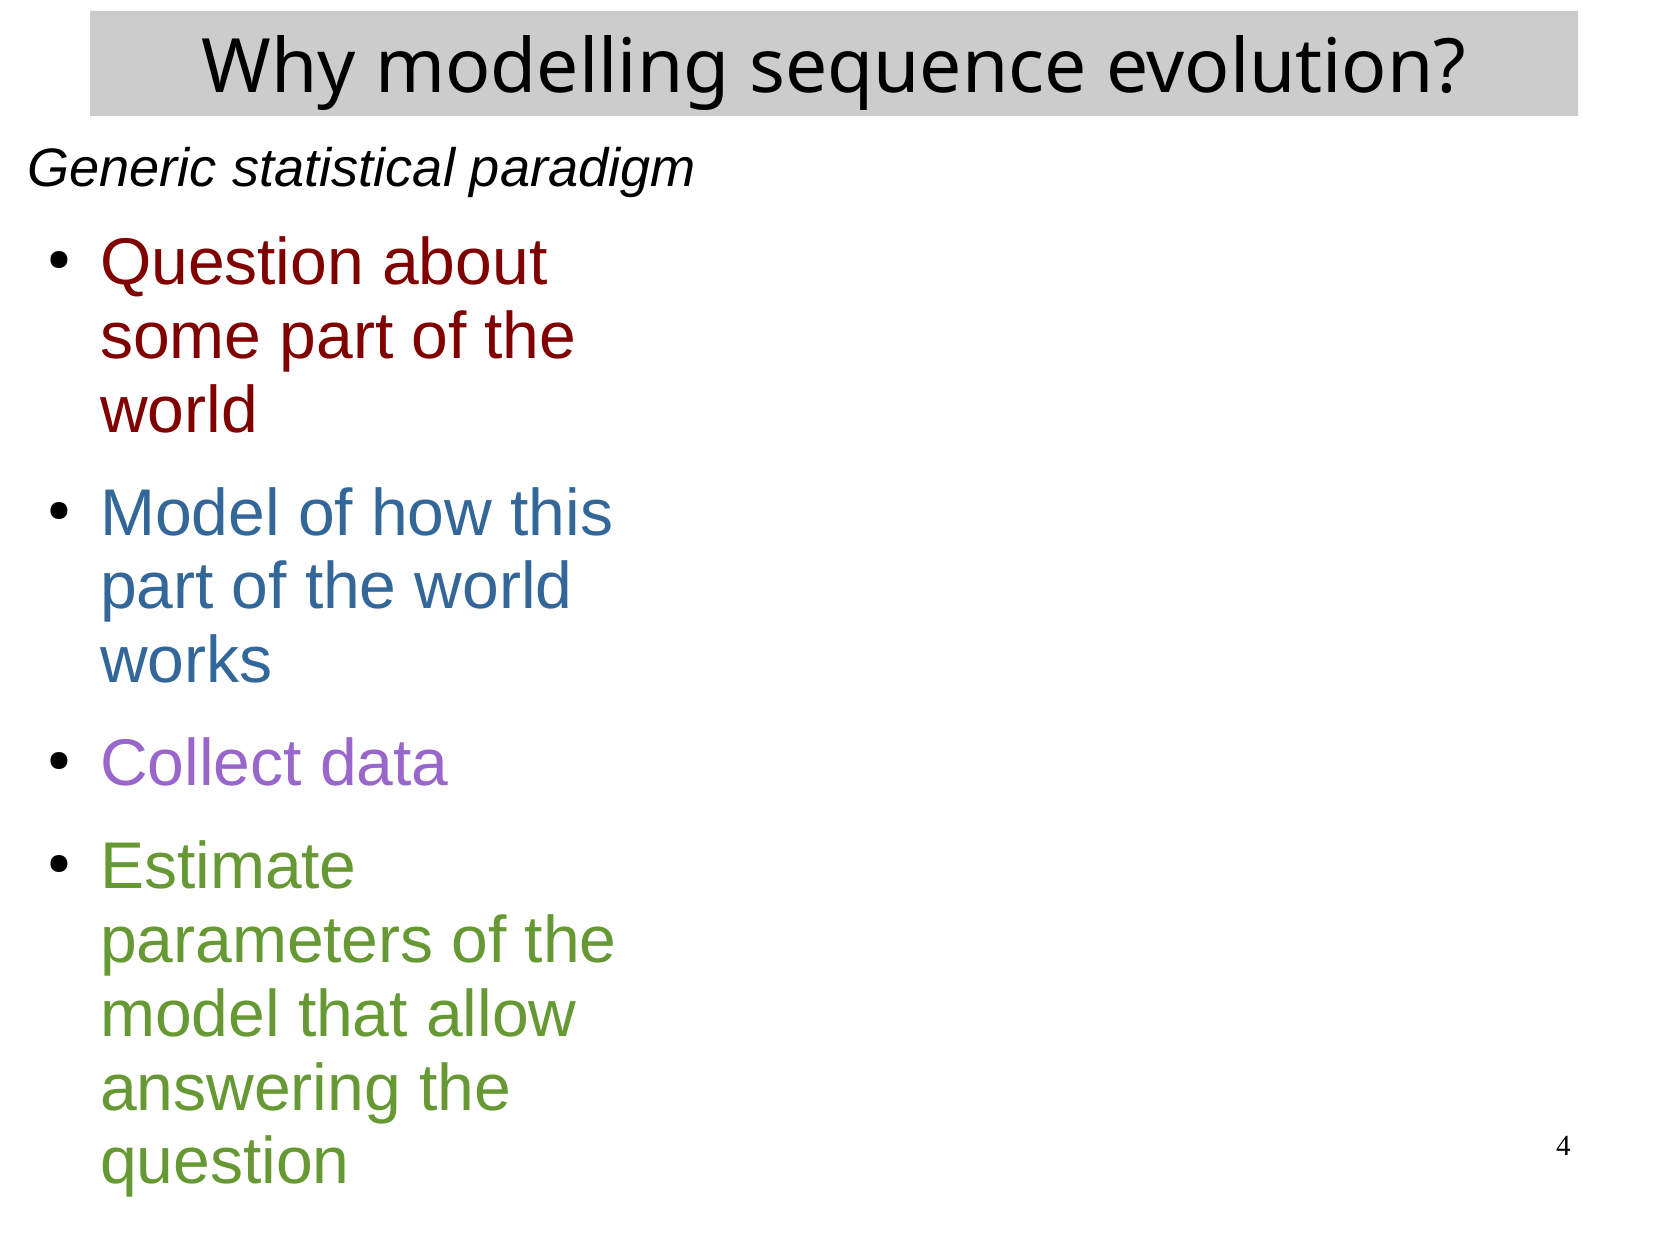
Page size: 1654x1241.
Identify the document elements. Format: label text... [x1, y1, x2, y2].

list Question about some part of the world Model of how this part of the world works Collect data Estimate parameters of the model that allow answering the question [30, 266, 676, 1201]
text_box Generic statistical paradigm [12, 129, 718, 266]
title Why modelling sequence evolution? [90, 10, 1579, 116]
